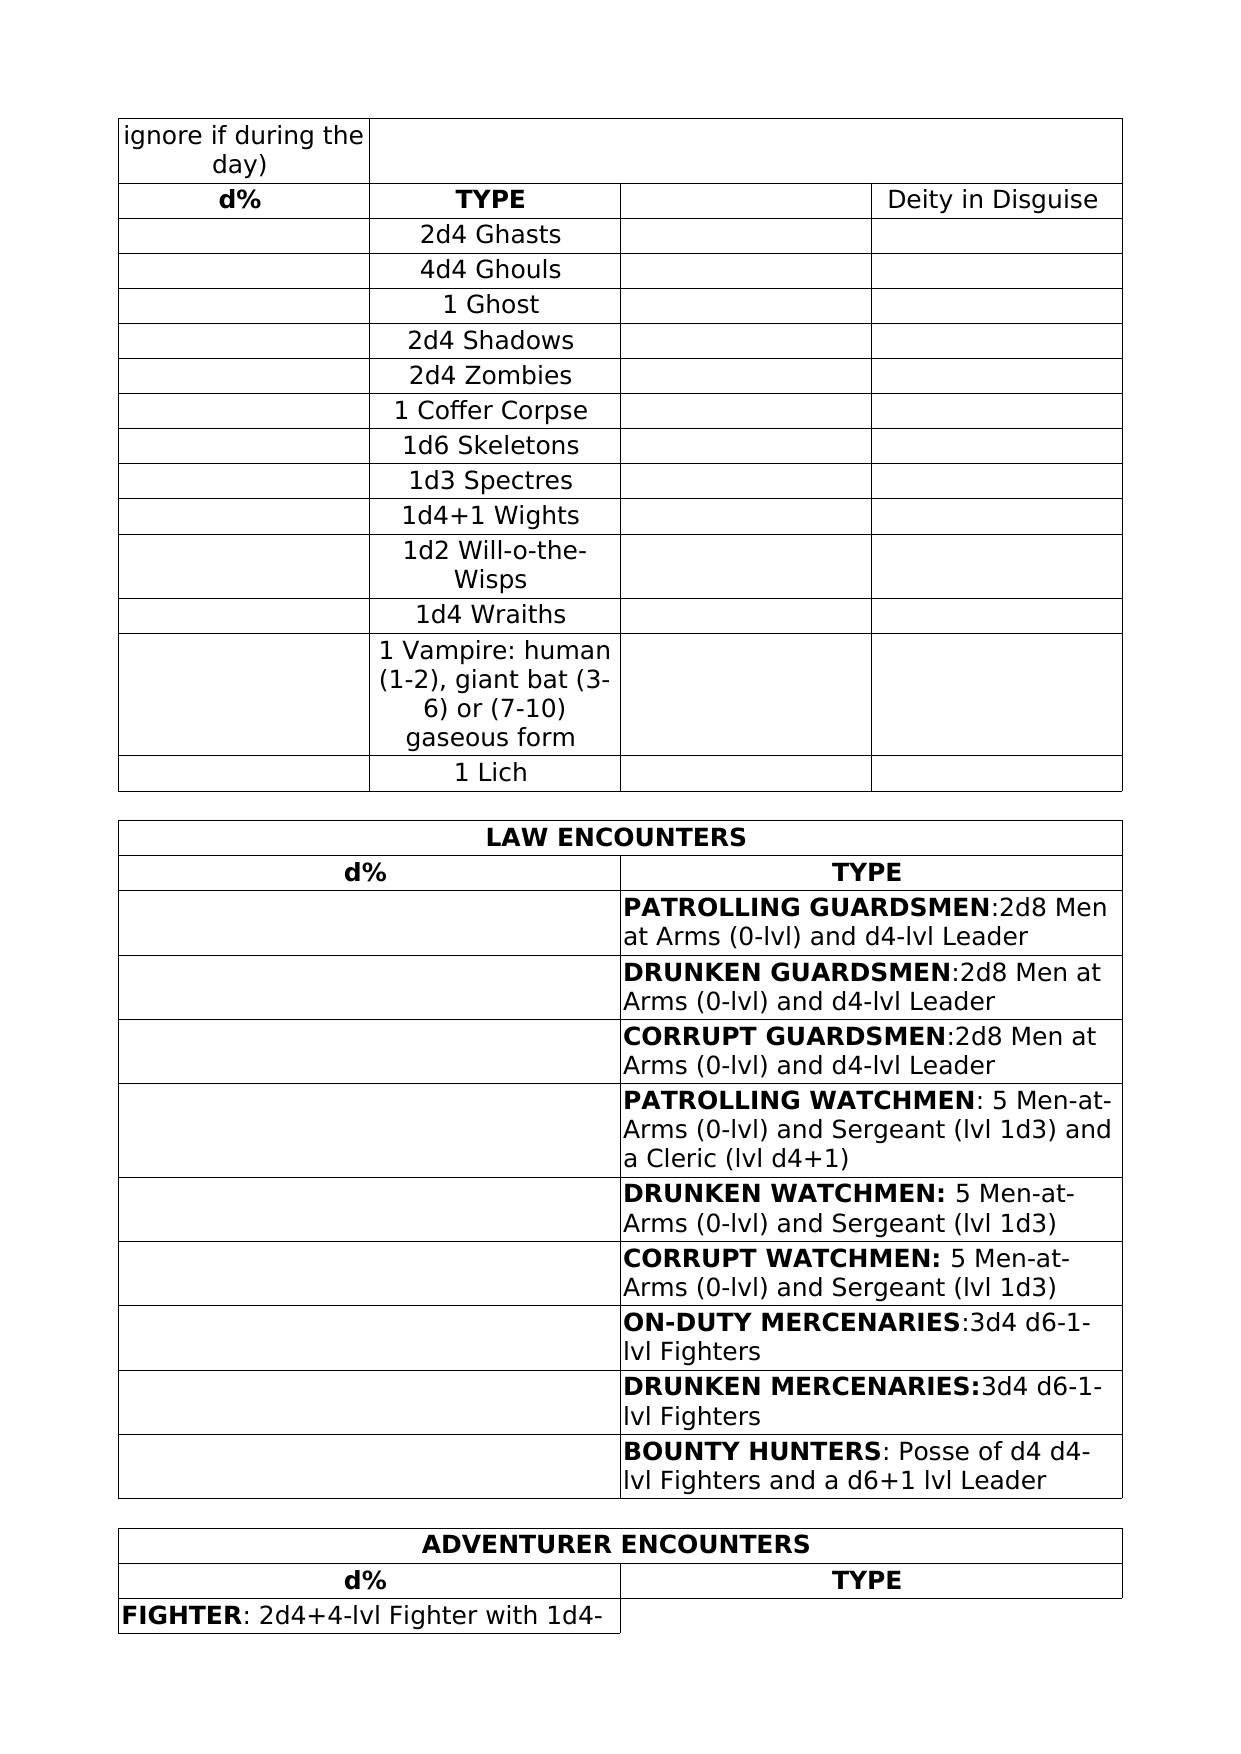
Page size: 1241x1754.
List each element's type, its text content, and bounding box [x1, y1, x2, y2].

table_cell [621, 756, 871, 791]
table_cell [872, 359, 1122, 393]
table_cell [119, 1178, 620, 1241]
table_cell [119, 1020, 620, 1083]
table_cell 1d3 Spectres [370, 464, 620, 498]
table_cell Deity in Disguise [872, 184, 1122, 217]
table_cell [872, 429, 1122, 463]
table_cell 1d6 Skeletons [370, 429, 620, 463]
table_cell [872, 324, 1122, 358]
table_cell DRUNKEN GUARDSMEN:2d8 Men at Arms (0-lvl) and d4-lvl Leader [621, 956, 1122, 1019]
table_cell 4d4 Ghouls [370, 254, 620, 288]
table_cell [872, 599, 1122, 633]
table_cell [119, 535, 369, 598]
table_cell [621, 254, 871, 288]
table_cell [872, 756, 1122, 791]
table_cell [119, 1371, 620, 1434]
table_cell [621, 289, 871, 323]
table_cell 1d2 Will-o-the-Wisps [370, 535, 620, 598]
table_cell [872, 634, 1122, 755]
table_cell [119, 599, 369, 633]
table_cell ON-DUTY MERCENARIES:3d4 d6-1-lvl Fighters [621, 1306, 1122, 1369]
table_cell [119, 394, 369, 428]
table_cell [621, 429, 871, 463]
table_cell TYPE [621, 856, 1122, 890]
table_cell [872, 289, 1122, 323]
table_cell 2d4 Shadows [370, 324, 620, 358]
table_cell BOUNTY HUNTERS: Posse of d4 d4-lvl Fighters and a d6+1 lvl Leader [621, 1435, 1122, 1498]
table_cell 1 Lich [370, 756, 620, 791]
table_cell PATROLLING GUARDSMEN:2d8 Men at Arms (0-lvl) and d4-lvl Leader [621, 891, 1122, 955]
table_cell 1 Vampire: human (1-2), giant bat (3-6) or (7-10) gaseous form [370, 634, 620, 755]
table_cell 1d4+1 Wights [370, 499, 620, 533]
table_cell [119, 219, 369, 253]
table_cell [621, 184, 871, 217]
table_cell PATROLLING WATCHMEN: 5 Men-at-Arms (0-lvl) and Sergeant (lvl 1d3) and a Cleric (lvl d4+1) [621, 1084, 1122, 1177]
table_cell FIGHTER: 2d4+4-lvl Fighter with 1d4- [119, 1599, 620, 1633]
table_cell [621, 324, 871, 358]
table_cell [119, 1084, 620, 1177]
table_cell [621, 499, 871, 533]
table_cell [872, 535, 1122, 598]
table_cell [119, 1242, 620, 1305]
table_cell [872, 394, 1122, 428]
table_cell CORRUPT WATCHMEN: 5 Men-at-Arms (0-lvl) and Sergeant (lvl 1d3) [621, 1242, 1122, 1305]
table_cell 2d4 Zombies [370, 359, 620, 393]
table_cell [621, 359, 871, 393]
table_cell [621, 535, 871, 598]
table_cell [621, 394, 871, 428]
table_header LAW ENCOUNTERS [119, 821, 1122, 855]
table_cell [621, 464, 871, 498]
table_cell CORRUPT GUARDSMEN:2d8 Men at Arms (0-lvl) and d4-lvl Leader [621, 1020, 1122, 1083]
table_cell [119, 1306, 620, 1369]
table_cell [119, 634, 369, 755]
table_cell d% [119, 856, 620, 890]
table_cell TYPE [370, 184, 620, 217]
table_cell 1 Ghost [370, 289, 620, 323]
table_cell [872, 219, 1122, 253]
table_cell 2d4 Ghasts [370, 219, 620, 253]
table_cell [119, 464, 369, 498]
table_cell d% [119, 1564, 620, 1598]
table_header [370, 119, 1122, 182]
table_cell DRUNKEN MERCENARIES:3d4 d6-1-lvl Fighters [621, 1371, 1122, 1434]
table_cell [872, 254, 1122, 288]
table_cell [119, 891, 620, 955]
table_cell [119, 254, 369, 288]
table_cell [119, 359, 369, 393]
table_cell 1 Coffer Corpse [370, 394, 620, 428]
table_cell [621, 634, 871, 755]
table_cell [621, 599, 871, 633]
table_cell [872, 464, 1122, 498]
table_cell [872, 499, 1122, 533]
table_cell [119, 429, 369, 463]
table_cell TYPE [621, 1564, 1122, 1598]
table_cell d% [119, 184, 369, 217]
table_cell [119, 1435, 620, 1498]
table_cell [119, 289, 369, 323]
table_header ignore if during the day) [119, 119, 369, 182]
table_cell [119, 756, 369, 791]
table_cell [119, 956, 620, 1019]
table_header ADVENTURER ENCOUNTERS [119, 1529, 1122, 1563]
table_cell [119, 324, 369, 358]
table_cell [621, 219, 871, 253]
table_cell [119, 499, 369, 533]
table_cell DRUNKEN WATCHMEN: 5 Men-at-Arms (0-lvl) and Sergeant (lvl 1d3) [621, 1178, 1122, 1241]
table_cell 1d4 Wraiths [370, 599, 620, 633]
